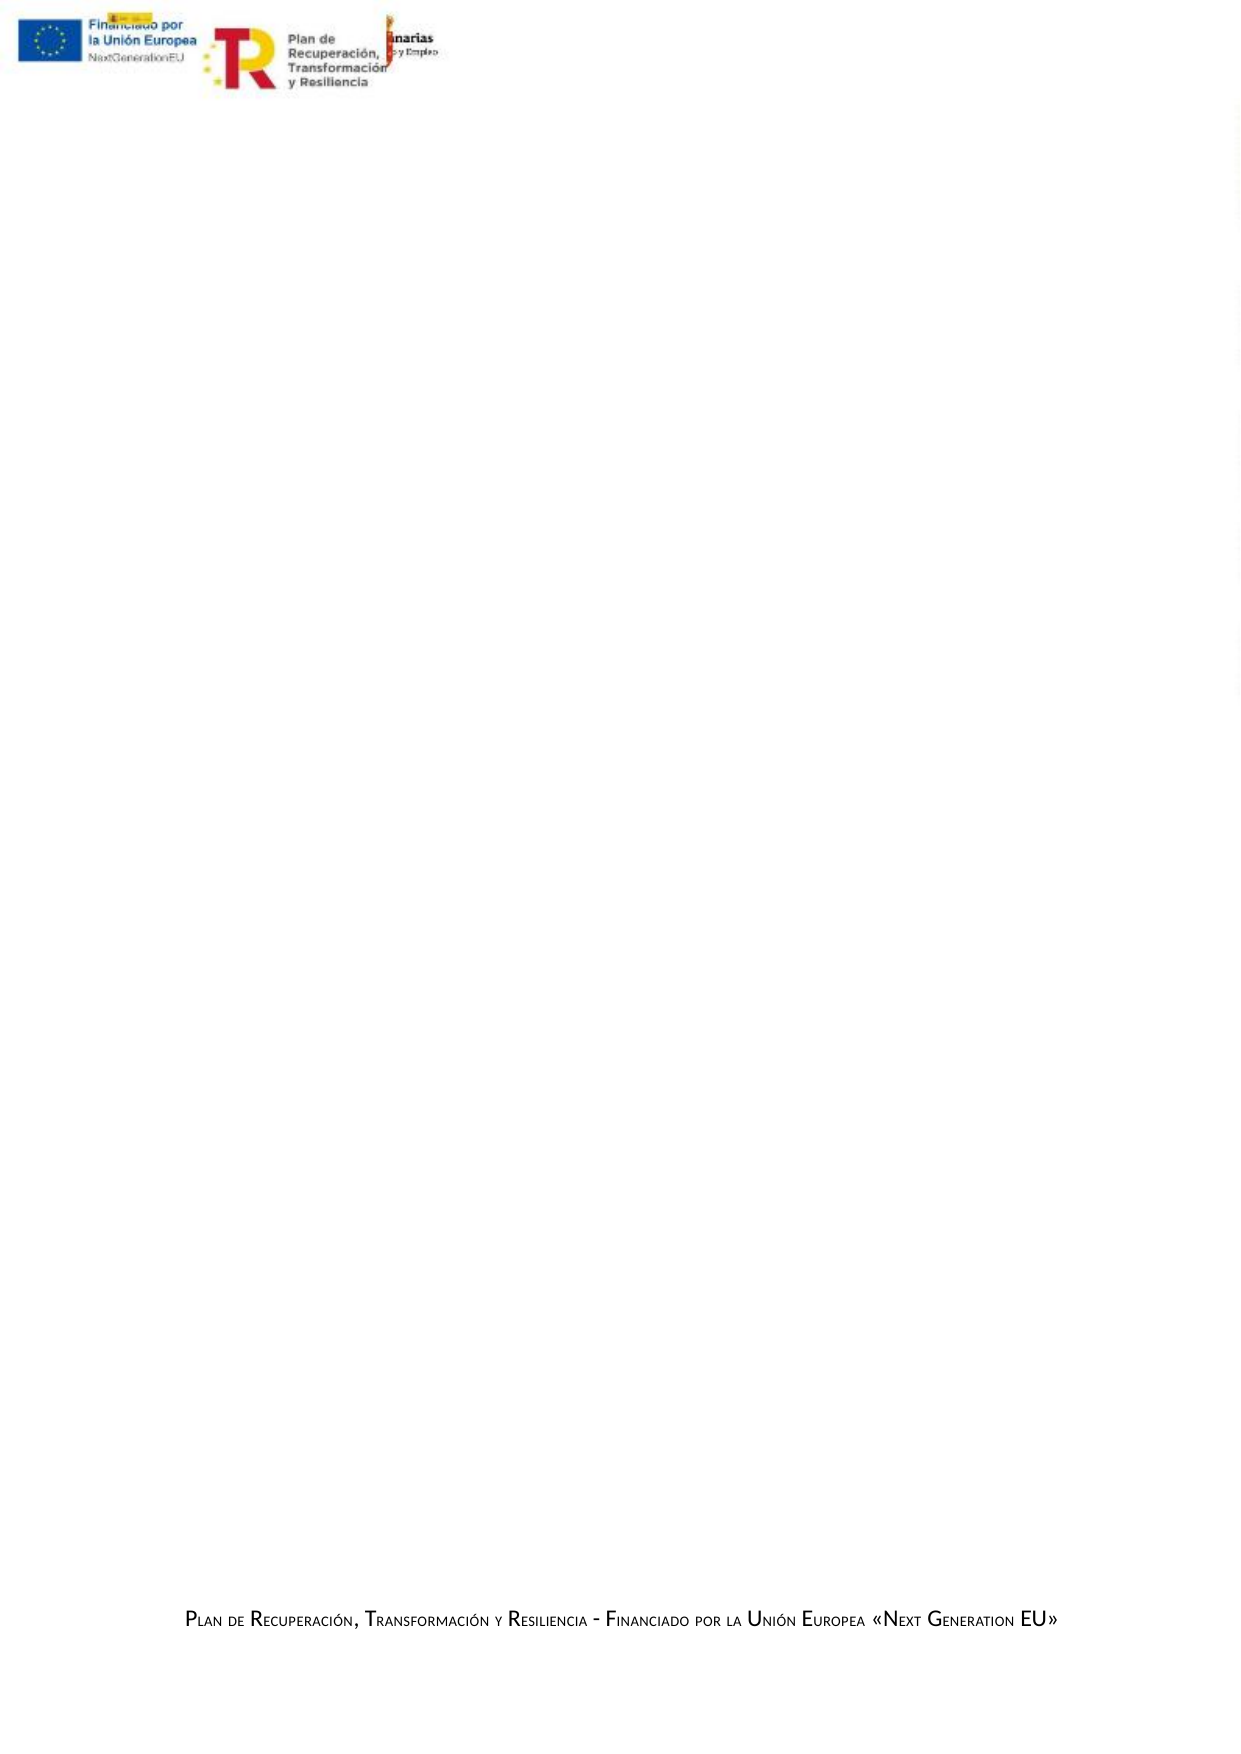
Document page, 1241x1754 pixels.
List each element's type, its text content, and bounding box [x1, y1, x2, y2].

text PLAN DE RECUPERACIÓN, TRANSFORMACIÓN Y RESILIENCIA - FINANCIADO POR LA UNIÓN EUROPEA «NEXT GENERATION EU» [185, 1604, 1083, 1632]
